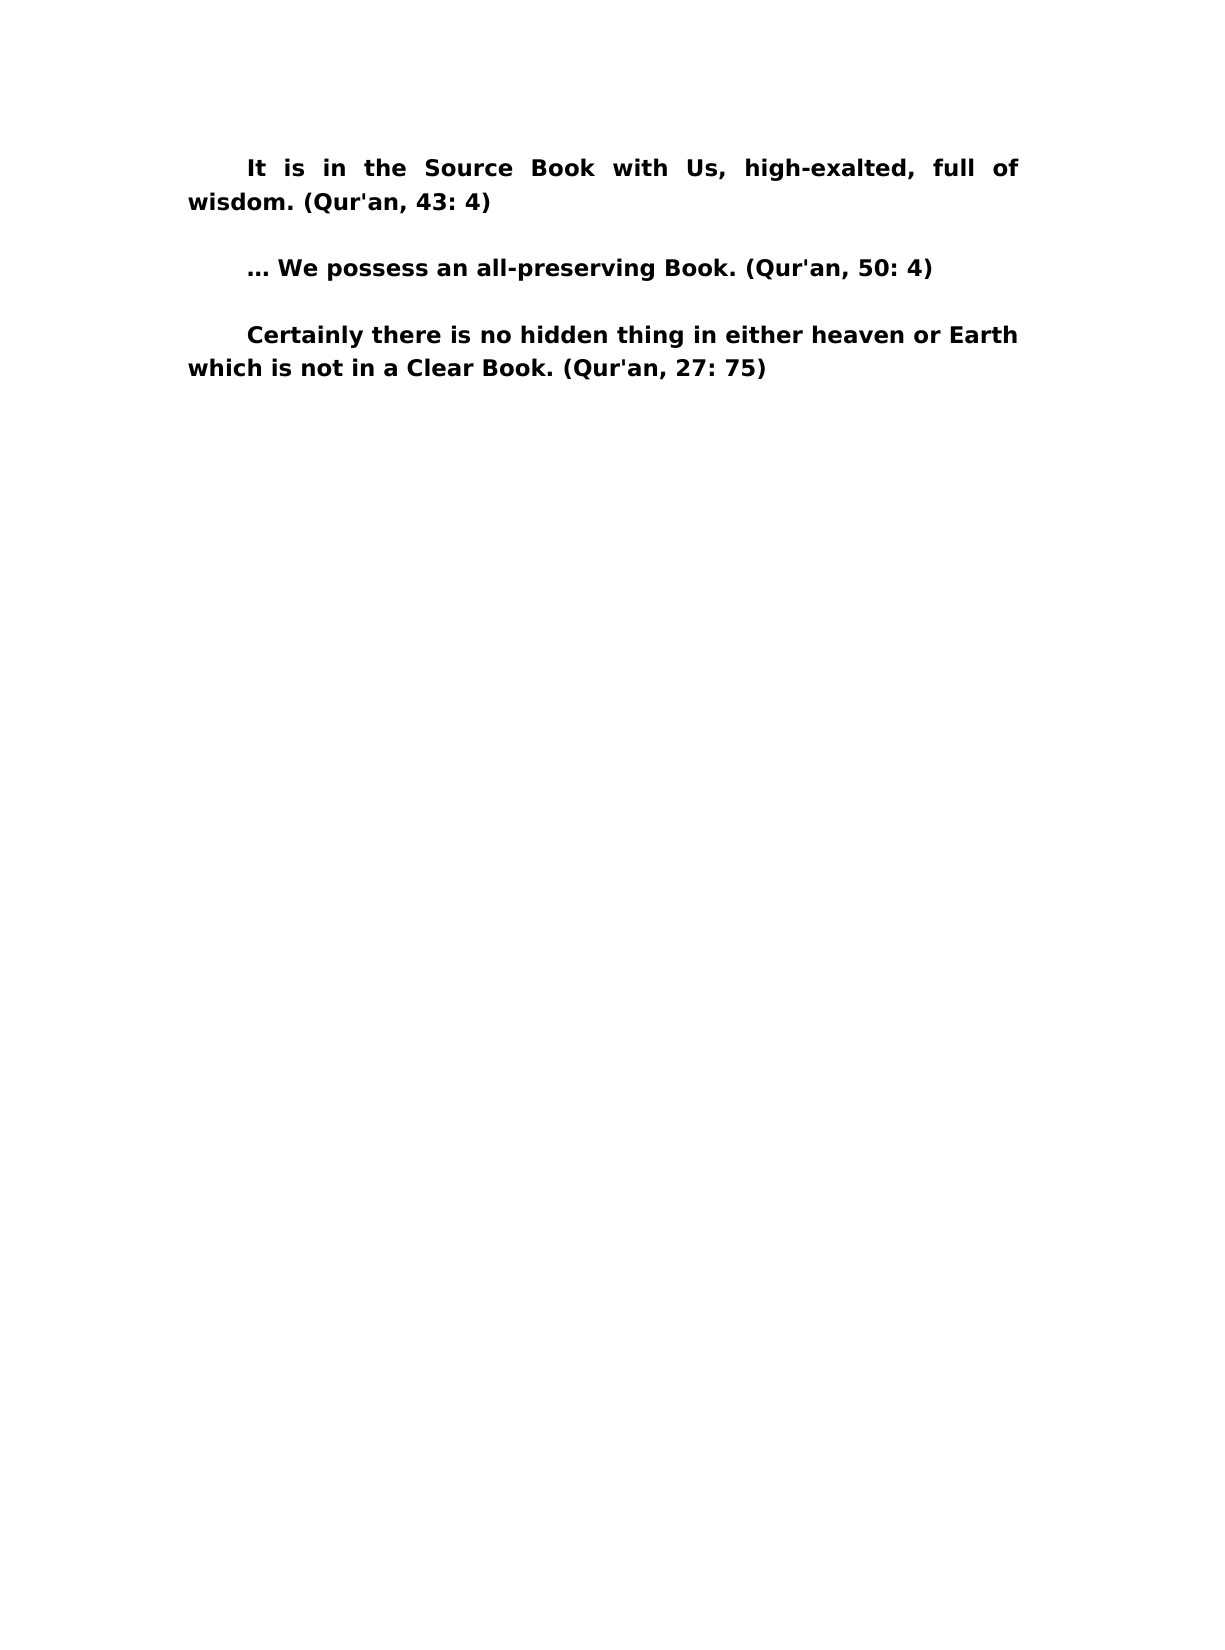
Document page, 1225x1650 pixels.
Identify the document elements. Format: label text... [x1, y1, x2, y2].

text It is in the Source Book with Us, high-exalted, full of wisdom. (Qur'an, 43: 4) [187, 150, 1020, 217]
text … We possess an all-preserving Book. (Qur'an, 50: 4) [187, 250, 1020, 283]
text Certainly there is no hidden thing in either heaven or Earth which is not in a Clear Book. (Qur'an, 27: 75) [187, 317, 1020, 383]
